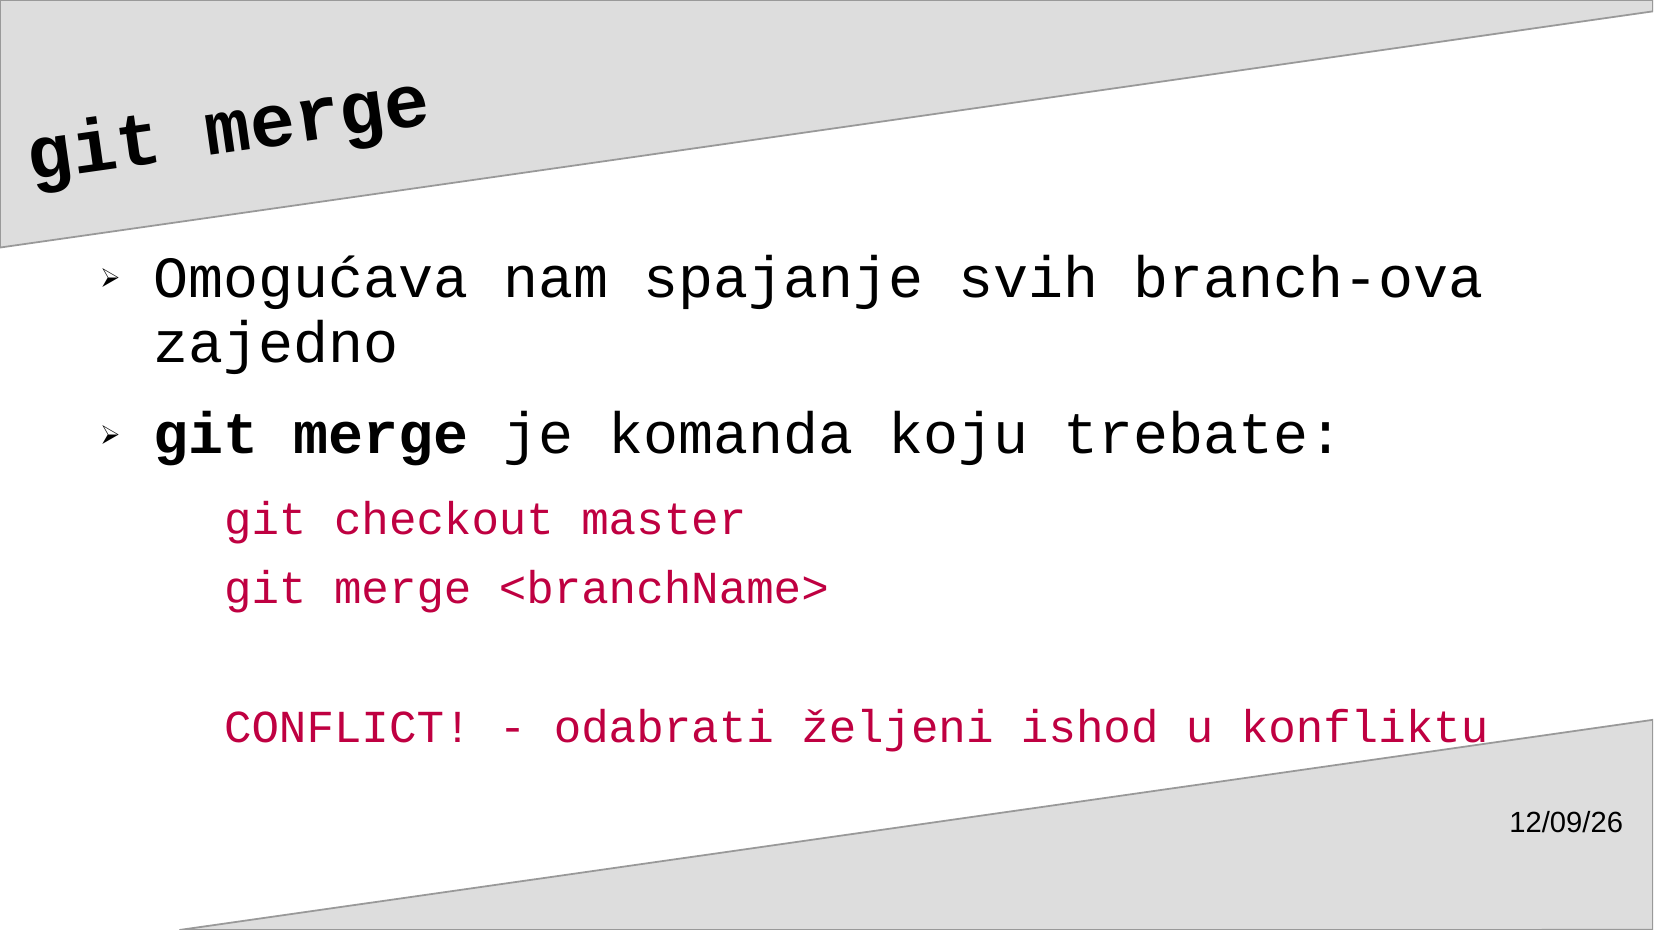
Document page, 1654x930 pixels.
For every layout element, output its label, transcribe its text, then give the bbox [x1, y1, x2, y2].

title git merge [16, 0, 1501, 239]
list Omogućava nam spajanje svih branch-ova zajedno git merge je komanda koju trebate: git checkout master git merge <branchName> CONFLICT! - odabrati željeni ishod u konfliktu [82, 248, 1538, 788]
